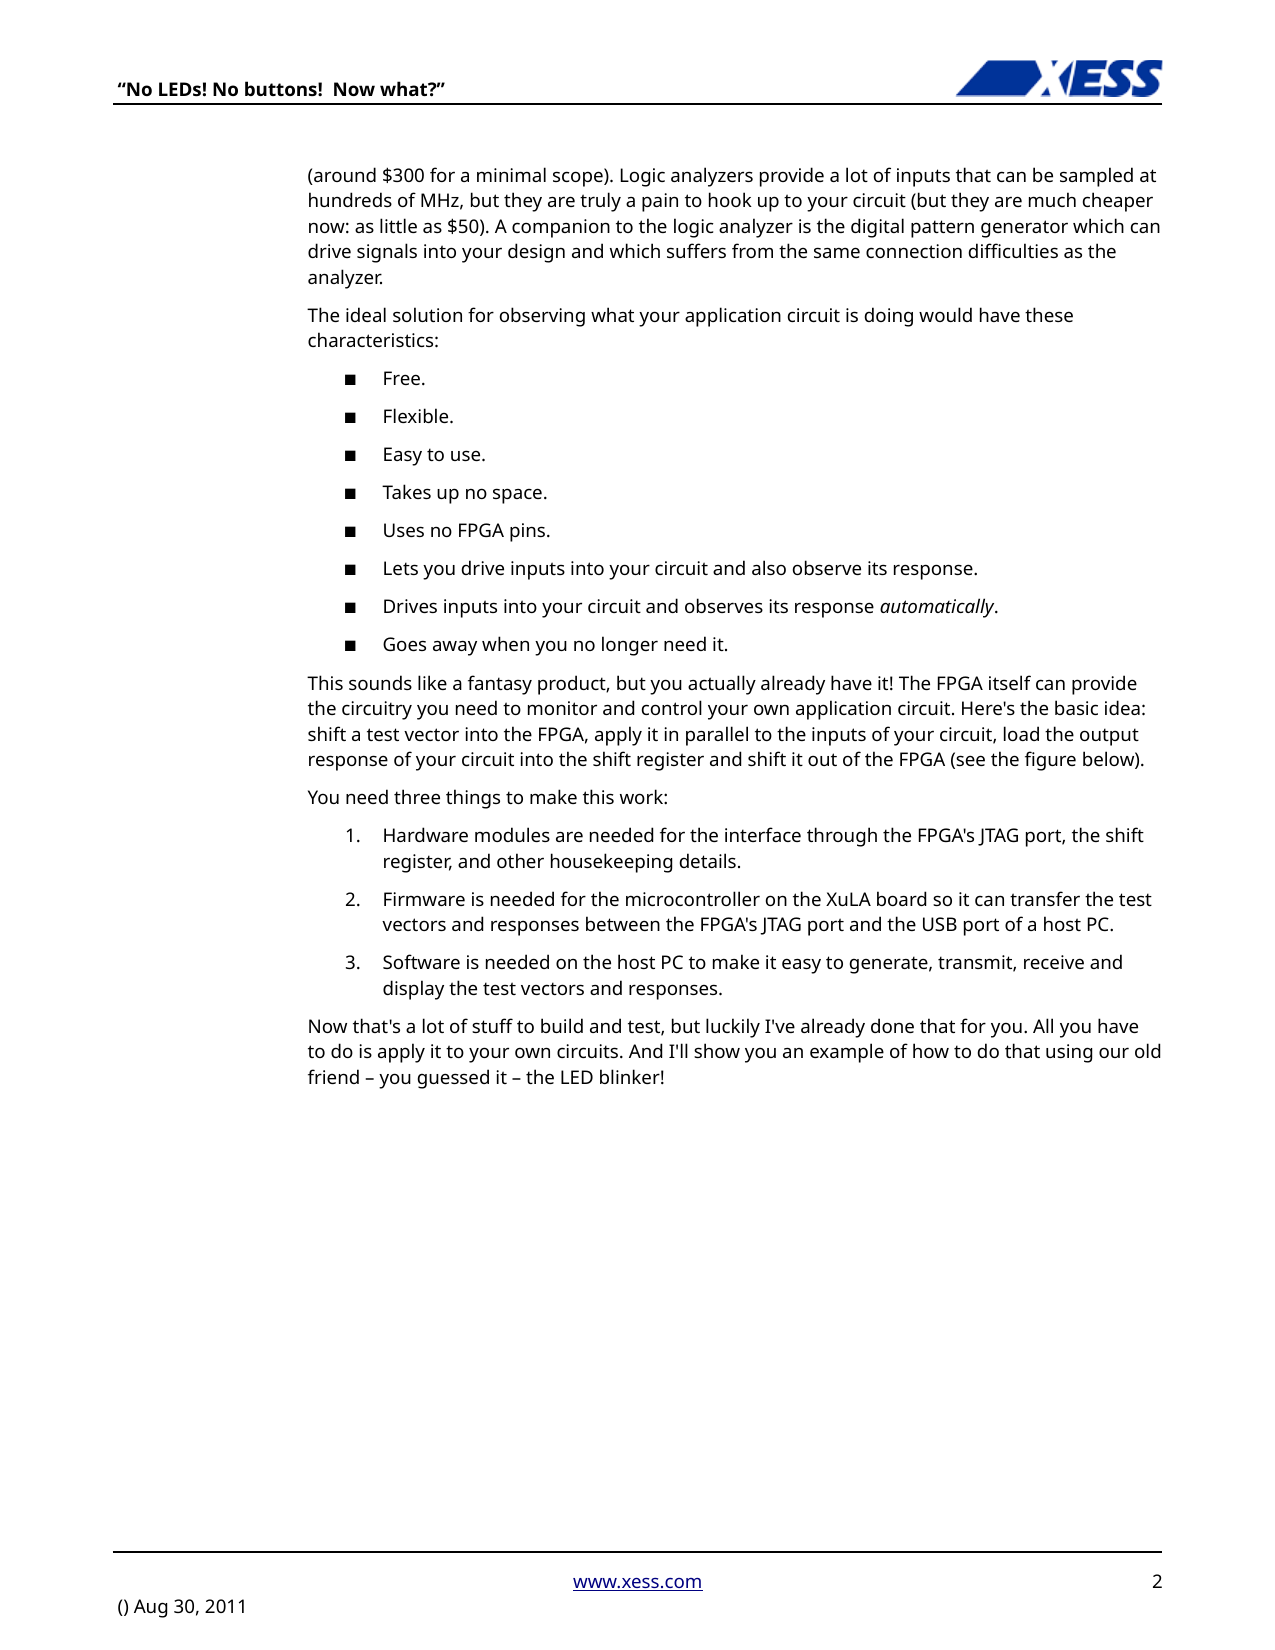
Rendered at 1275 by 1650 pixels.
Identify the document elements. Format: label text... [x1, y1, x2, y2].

list Drives inputs into your circuit and observes its response automatically. [345, 594, 1162, 619]
text Now that's a lot of stuff to build and test, but luckily I've already done that for you. All you have to do is apply it to your own circuits. And I'll show you an example of how to do that using our old friend – you guessed it – the LED blinker! [307, 1013, 1162, 1089]
list Software is needed on the host PC to make it easy to generate, transmit, receive and display the test vectors and responses. [345, 949, 1162, 1001]
list Goes away when you no longer need it. [345, 632, 1162, 657]
list Flexible. [345, 404, 1162, 429]
list Lets you drive inputs into your circuit and also observe its response. [345, 556, 1162, 581]
text The ideal solution for observing what your application circuit is doing would have these characteristics: [307, 302, 1162, 353]
list Firmware is needed for the microcontroller on the XuLA board so it can transfer the test vectors and responses between the FPGA's JTAG port and the USB port of a host PC. [345, 886, 1162, 937]
list Takes up no space. [345, 480, 1162, 505]
list Hardware modules are needed for the interface through the FPGA's JTAG port, the shift register, and other housekeeping details. [345, 822, 1162, 873]
list Easy to use. [345, 442, 1162, 467]
text (around $300 for a minimal scope). Logic analyzers provide a lot of inputs that can be sampled at hundreds of MHz, but they are truly a pain to hook up to your circuit (but they are much cheaper now: as little as $50). A companion to the logic analyzer is the digital pattern generator which can drive signals into your design and which suffers from the same connection difficulties as the analyzer. [307, 162, 1162, 289]
picture [955, 60, 1163, 97]
text You need three things to make this work: [307, 784, 1162, 810]
list Uses no FPGA pins. [345, 518, 1162, 543]
list Free. [345, 366, 1162, 391]
text This sounds like a fantasy product, but you actually already have it! The FPGA itself can provide the circuitry you need to monitor and control your own application circuit. Here's the basic idea: shift a test vector into the FPGA, apply it in parallel to the inputs of your circuit, load the output response of your circuit into the shift register and shift it out of the FPGA (see the figure below). [307, 670, 1162, 772]
